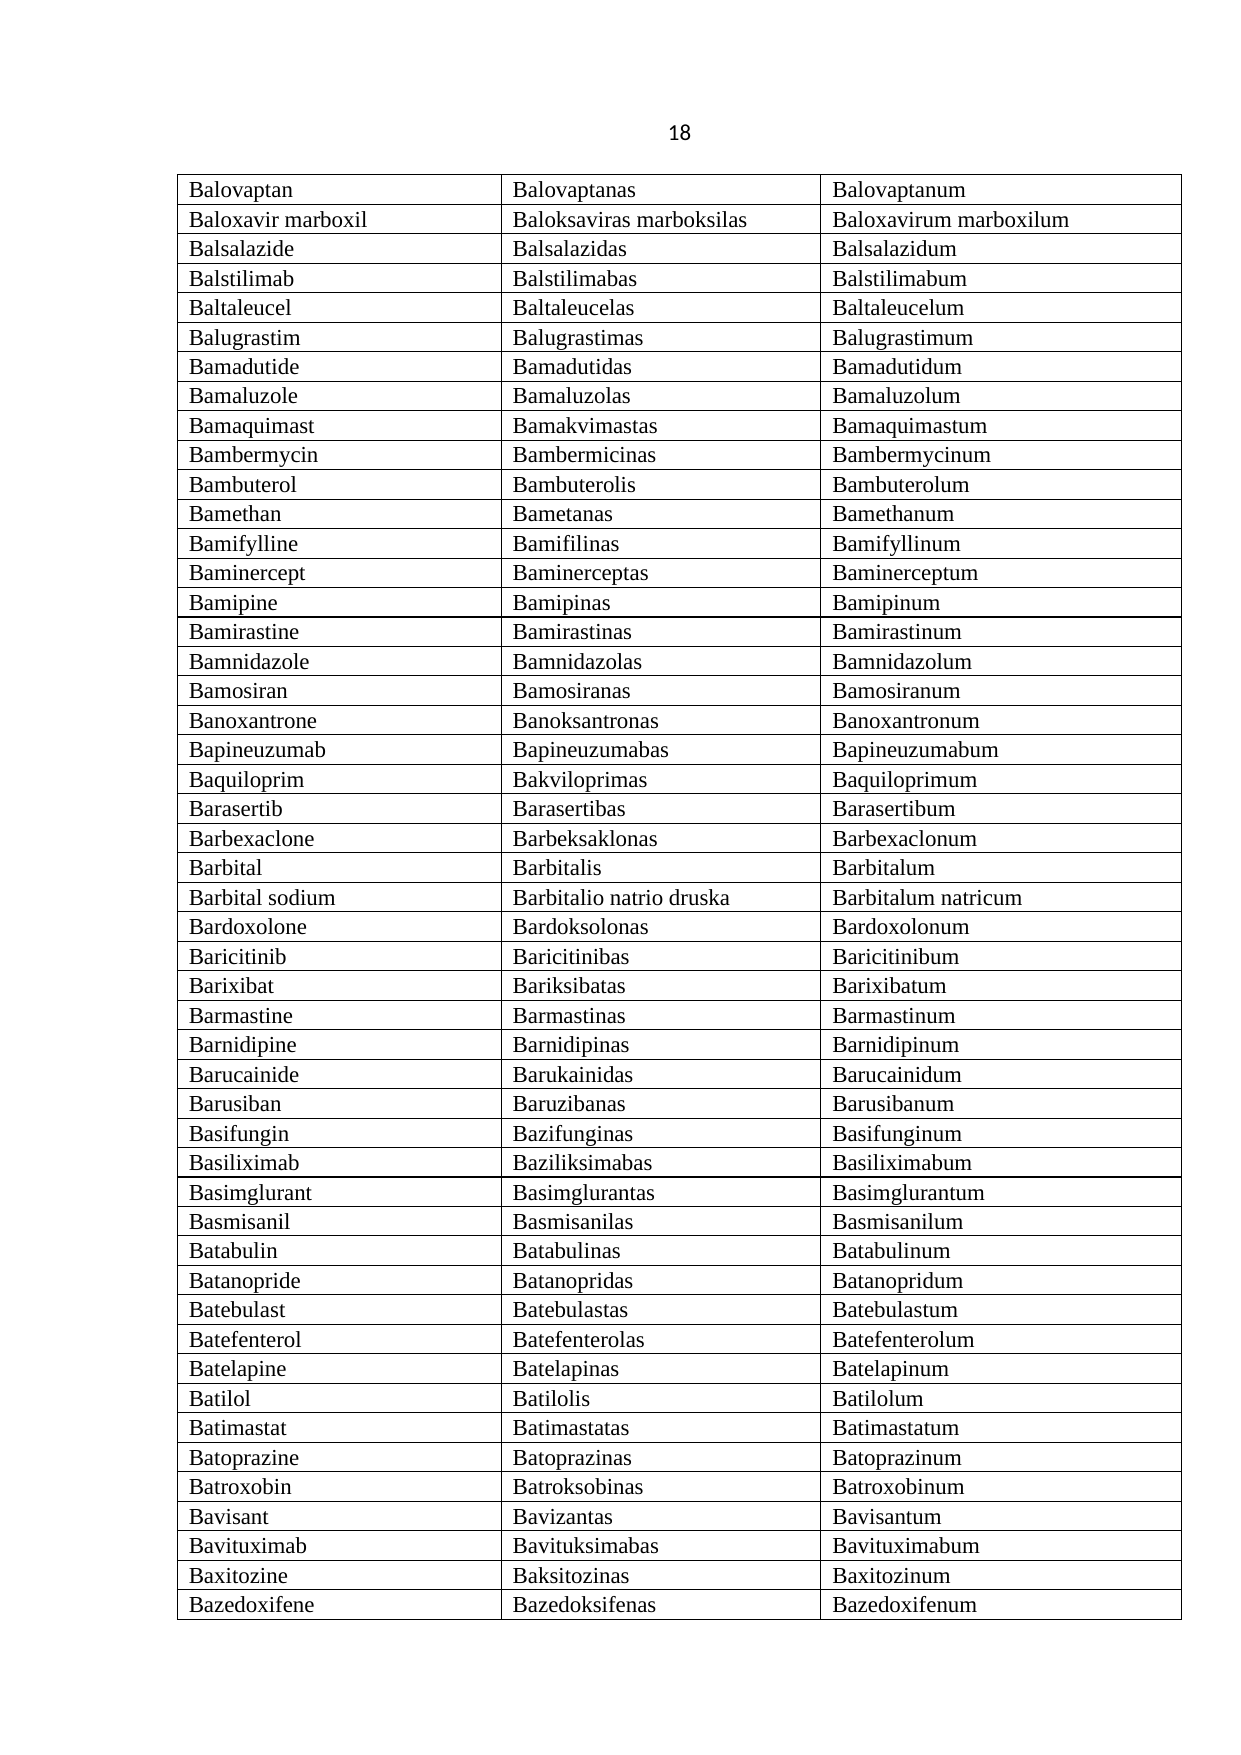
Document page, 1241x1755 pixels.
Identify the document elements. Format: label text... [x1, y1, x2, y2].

table_cell Bamnidazole [178, 647, 501, 675]
table_cell Bapineuzumabum [821, 735, 1181, 764]
table_cell Bavituximabum [821, 1531, 1181, 1560]
table_cell Barbitalio natrio druska [502, 883, 820, 911]
table_cell Baloxavirum marboxilum [821, 205, 1181, 233]
table_cell Bamakvimastas [502, 411, 820, 439]
table_cell Balstilimabum [821, 264, 1181, 292]
table_cell Barmastinas [502, 1001, 820, 1029]
table_cell Bambuterol [178, 470, 501, 498]
table_cell Baruzibanas [502, 1089, 820, 1117]
table_cell Baquiloprim [178, 765, 501, 793]
table_cell Batefenterol [178, 1325, 501, 1353]
table_cell Barnidipine [178, 1030, 501, 1058]
table_cell Barmastinum [821, 1001, 1181, 1029]
table_cell Bavituximab [178, 1531, 501, 1560]
table_cell Batelapinum [821, 1354, 1181, 1383]
table_cell Bardoxolonum [821, 912, 1181, 941]
table_cell Batanopride [178, 1266, 501, 1294]
table_cell Batilolum [821, 1384, 1181, 1412]
table_cell Barbexaclone [178, 824, 501, 852]
table_cell Baloxavir marboxil [178, 205, 501, 233]
table_cell Batroxobinum [821, 1472, 1181, 1501]
table_cell Baquiloprimum [821, 765, 1181, 793]
table_cell Barbeksaklonas [502, 824, 820, 852]
table_cell Banoksantronas [502, 706, 820, 734]
table_cell Bamirastinum [821, 618, 1181, 646]
table_cell Bambermycin [178, 441, 501, 469]
table_cell Bamifilinas [502, 529, 820, 557]
table_cell Basimglurant [178, 1178, 501, 1206]
table_cell Bamirastinas [502, 618, 820, 646]
table_cell Barasertibum [821, 794, 1181, 823]
table_cell Batabulin [178, 1236, 501, 1265]
table_cell Baxitozinum [821, 1561, 1181, 1589]
table_cell Barnidipinas [502, 1030, 820, 1058]
table_cell Baminerceptas [502, 559, 820, 587]
table_cell Bamifylline [178, 529, 501, 557]
table_cell Batroksobinas [502, 1472, 820, 1501]
table_cell Bamipine [178, 588, 501, 616]
table_cell Batebulast [178, 1295, 501, 1324]
table_cell Balstilimab [178, 264, 501, 292]
table_cell Bamadutidum [821, 352, 1181, 381]
table_cell Batilolis [502, 1384, 820, 1412]
table_cell Bardoksolonas [502, 912, 820, 941]
table_cell Batefenterolas [502, 1325, 820, 1353]
table_cell Bamnidazolas [502, 647, 820, 675]
table_cell Barbitalum natricum [821, 883, 1181, 911]
table_cell Barnidipinum [821, 1030, 1181, 1058]
table_cell Balovaptanum [821, 175, 1181, 204]
table_cell Bazedoxifene [178, 1590, 501, 1619]
table_cell Bambuterolis [502, 470, 820, 498]
table_cell Barixibat [178, 971, 501, 999]
table_cell Basmisanilum [821, 1207, 1181, 1235]
table_cell Bamaluzolum [821, 382, 1181, 410]
table_cell Bardoxolone [178, 912, 501, 941]
table_cell Baricitinibum [821, 942, 1181, 970]
table_cell Bambermicinas [502, 441, 820, 469]
table_cell Barbital sodium [178, 883, 501, 911]
table_cell Batroxobin [178, 1472, 501, 1501]
table_cell Basimglurantum [821, 1178, 1181, 1206]
table_cell Batelapine [178, 1354, 501, 1383]
table_cell Bapineuzumab [178, 735, 501, 764]
table_cell Bazedoxifenum [821, 1590, 1181, 1619]
table_cell Balstilimabas [502, 264, 820, 292]
table_cell Bamadutide [178, 352, 501, 381]
table_cell Bamirastine [178, 618, 501, 646]
table_cell Barukainidas [502, 1060, 820, 1088]
table_cell Barasertib [178, 794, 501, 823]
table_cell Bapineuzumabas [502, 735, 820, 764]
table_cell Batabulinas [502, 1236, 820, 1265]
table_cell Barucainide [178, 1060, 501, 1088]
table_cell Bamipinum [821, 588, 1181, 616]
table_cell Bazedoksifenas [502, 1590, 820, 1619]
table_cell Baricitinibas [502, 942, 820, 970]
table_cell Bamethan [178, 500, 501, 528]
table_cell Balugrastim [178, 323, 501, 351]
table_cell Bavisantum [821, 1502, 1181, 1530]
table_cell Bazifunginas [502, 1119, 820, 1147]
table_cell Basimglurantas [502, 1178, 820, 1206]
table_cell Bavituksimabas [502, 1531, 820, 1560]
table_cell Balugrastimum [821, 323, 1181, 351]
table_cell Basifunginum [821, 1119, 1181, 1147]
table_cell Batebulastas [502, 1295, 820, 1324]
table_cell Batimastatas [502, 1413, 820, 1442]
table_cell Banoxantronum [821, 706, 1181, 734]
table_cell Bamaluzole [178, 382, 501, 410]
table_cell Batimastat [178, 1413, 501, 1442]
table_cell Batilol [178, 1384, 501, 1412]
table_cell Baricitinib [178, 942, 501, 970]
table_cell Balovaptan [178, 175, 501, 204]
table_cell Baminercept [178, 559, 501, 587]
table_cell Banoxantrone [178, 706, 501, 734]
table_cell Batelapinas [502, 1354, 820, 1383]
table_cell Bamosiran [178, 676, 501, 705]
table_cell Bambuterolum [821, 470, 1181, 498]
table_cell Batefenterolum [821, 1325, 1181, 1353]
table_cell Bamosiranas [502, 676, 820, 705]
table_cell Batabulinum [821, 1236, 1181, 1265]
table_cell Basmisanil [178, 1207, 501, 1235]
table_cell Barusibanum [821, 1089, 1181, 1117]
table_cell Baltaleucel [178, 293, 501, 322]
table_cell Batanopridas [502, 1266, 820, 1294]
table_cell Basiliximab [178, 1148, 501, 1176]
table_cell Baminerceptum [821, 559, 1181, 587]
table_cell Bariksibatas [502, 971, 820, 999]
table_cell Bamaquimastum [821, 411, 1181, 439]
table_cell Balugrastimas [502, 323, 820, 351]
table_cell Baltaleucelas [502, 293, 820, 322]
table_cell Balsalazidas [502, 234, 820, 263]
table_cell Bamipinas [502, 588, 820, 616]
table_cell Basmisanilas [502, 1207, 820, 1235]
table_cell Bambermycinum [821, 441, 1181, 469]
table_cell Bavisant [178, 1502, 501, 1530]
table_cell Barixibatum [821, 971, 1181, 999]
table_cell Barbitalis [502, 853, 820, 882]
table_cell Barucainidum [821, 1060, 1181, 1088]
table_cell Bamethanum [821, 500, 1181, 528]
table_cell Basifungin [178, 1119, 501, 1147]
table_cell Bamnidazolum [821, 647, 1181, 675]
table_cell Barmastine [178, 1001, 501, 1029]
table_cell Bamadutidas [502, 352, 820, 381]
table_cell Bavizantas [502, 1502, 820, 1530]
table_cell Bamaquimast [178, 411, 501, 439]
table_cell Baziliksimabas [502, 1148, 820, 1176]
table_cell Batoprazinas [502, 1443, 820, 1471]
table_cell Barasertibas [502, 794, 820, 823]
table_cell Barusiban [178, 1089, 501, 1117]
table_cell Batoprazine [178, 1443, 501, 1471]
table_cell Baksitozinas [502, 1561, 820, 1589]
table_cell Baloksaviras marboksilas [502, 205, 820, 233]
table_cell Bakviloprimas [502, 765, 820, 793]
table_cell Barbital [178, 853, 501, 882]
table_cell Basiliximabum [821, 1148, 1181, 1176]
table_cell Baxitozine [178, 1561, 501, 1589]
table_cell Balovaptanas [502, 175, 820, 204]
table_cell Bametanas [502, 500, 820, 528]
table_cell Batoprazinum [821, 1443, 1181, 1471]
table_cell Batimastatum [821, 1413, 1181, 1442]
table_cell Bamosiranum [821, 676, 1181, 705]
table_cell Barbitalum [821, 853, 1181, 882]
table_cell Balsalazide [178, 234, 501, 263]
table_cell Batebulastum [821, 1295, 1181, 1324]
table_cell Bamaluzolas [502, 382, 820, 410]
table_cell Baltaleucelum [821, 293, 1181, 322]
table_cell Balsalazidum [821, 234, 1181, 263]
table_cell Barbexaclonum [821, 824, 1181, 852]
table_cell Batanopridum [821, 1266, 1181, 1294]
table_cell Bamifyllinum [821, 529, 1181, 557]
